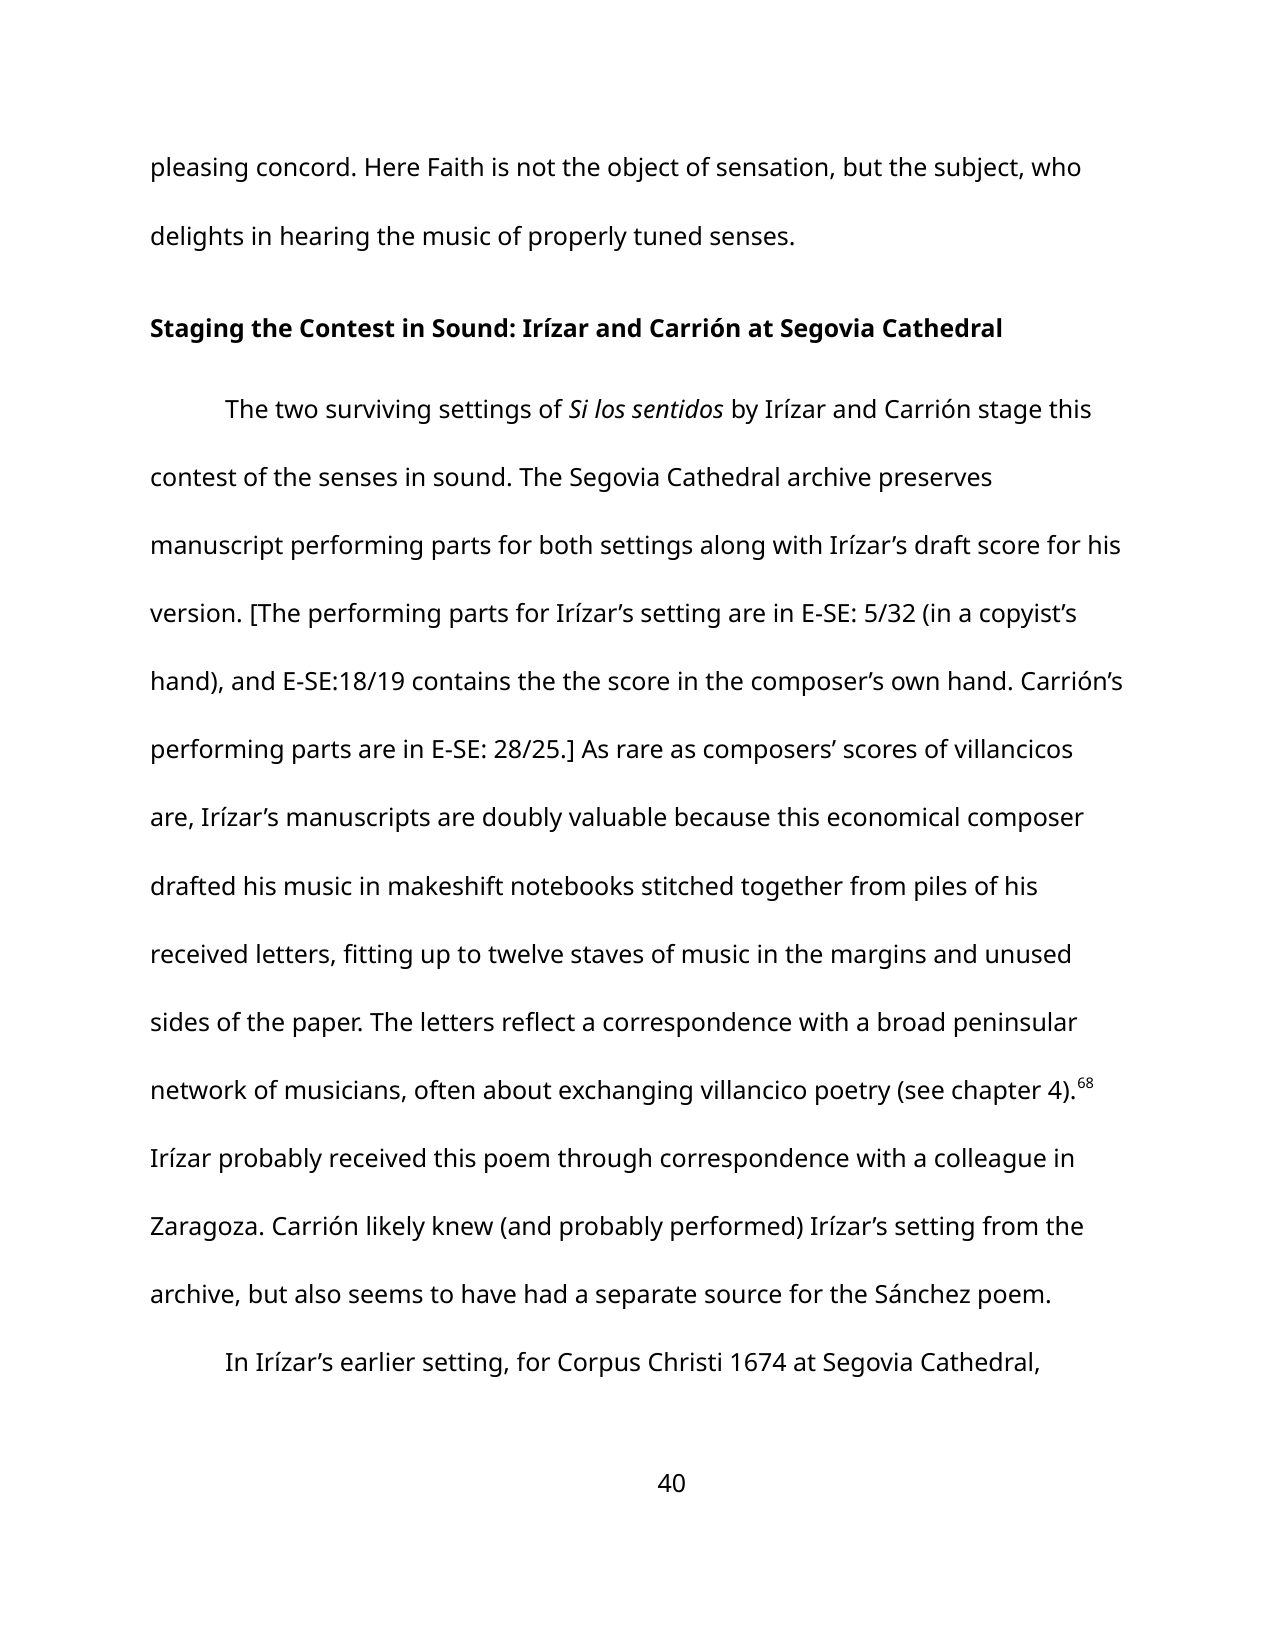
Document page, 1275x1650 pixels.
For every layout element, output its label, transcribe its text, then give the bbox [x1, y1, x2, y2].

subtitle Staging the Contest in Sound: Irízar and Carrión at Segovia Cathedral [150, 311, 1125, 345]
text The two surviving settings of Si los sentidos by Irízar and Carrión stage this contest of the senses in sound. The Segovia Cathedral archive preserves manuscript performing parts for both settings along with Irízar’s draft score for his version. [The performing parts for Irízar’s setting are in E-SE: 5/32 (in a copyist’s hand), and E-SE:18/19 contains the the score in the composer’s own hand. Carrión’s performing parts are in E-SE: 28/25.] As rare as composers’ scores of villancicos are, Irízar’s manuscripts are doubly valuable because this economical composer drafted his music in makeshift notebooks stitched together from piles of his received letters, fitting up to twelve staves of music in the margins and unused sides of the paper. The letters reflect a correspondence with a broad peninsular network of musicians, often about exchanging villancico poetry (see chapter 4). Irízar probably received this poem through correspondence with a colleague in Zaragoza. Carrión likely knew (and probably performed) Irízar’s setting from the archive, but also seems to have had a separate source for the Sánchez poem. [150, 391, 1125, 1311]
text pleasing concord. Here Faith is not the object of sensation, but the subject, who delights in hearing the music of properly tuned senses. [150, 150, 1125, 252]
text In Irízar’s earlier setting, for Corpus Christi 1674 at Segovia Cathedral, [150, 1345, 1125, 1379]
